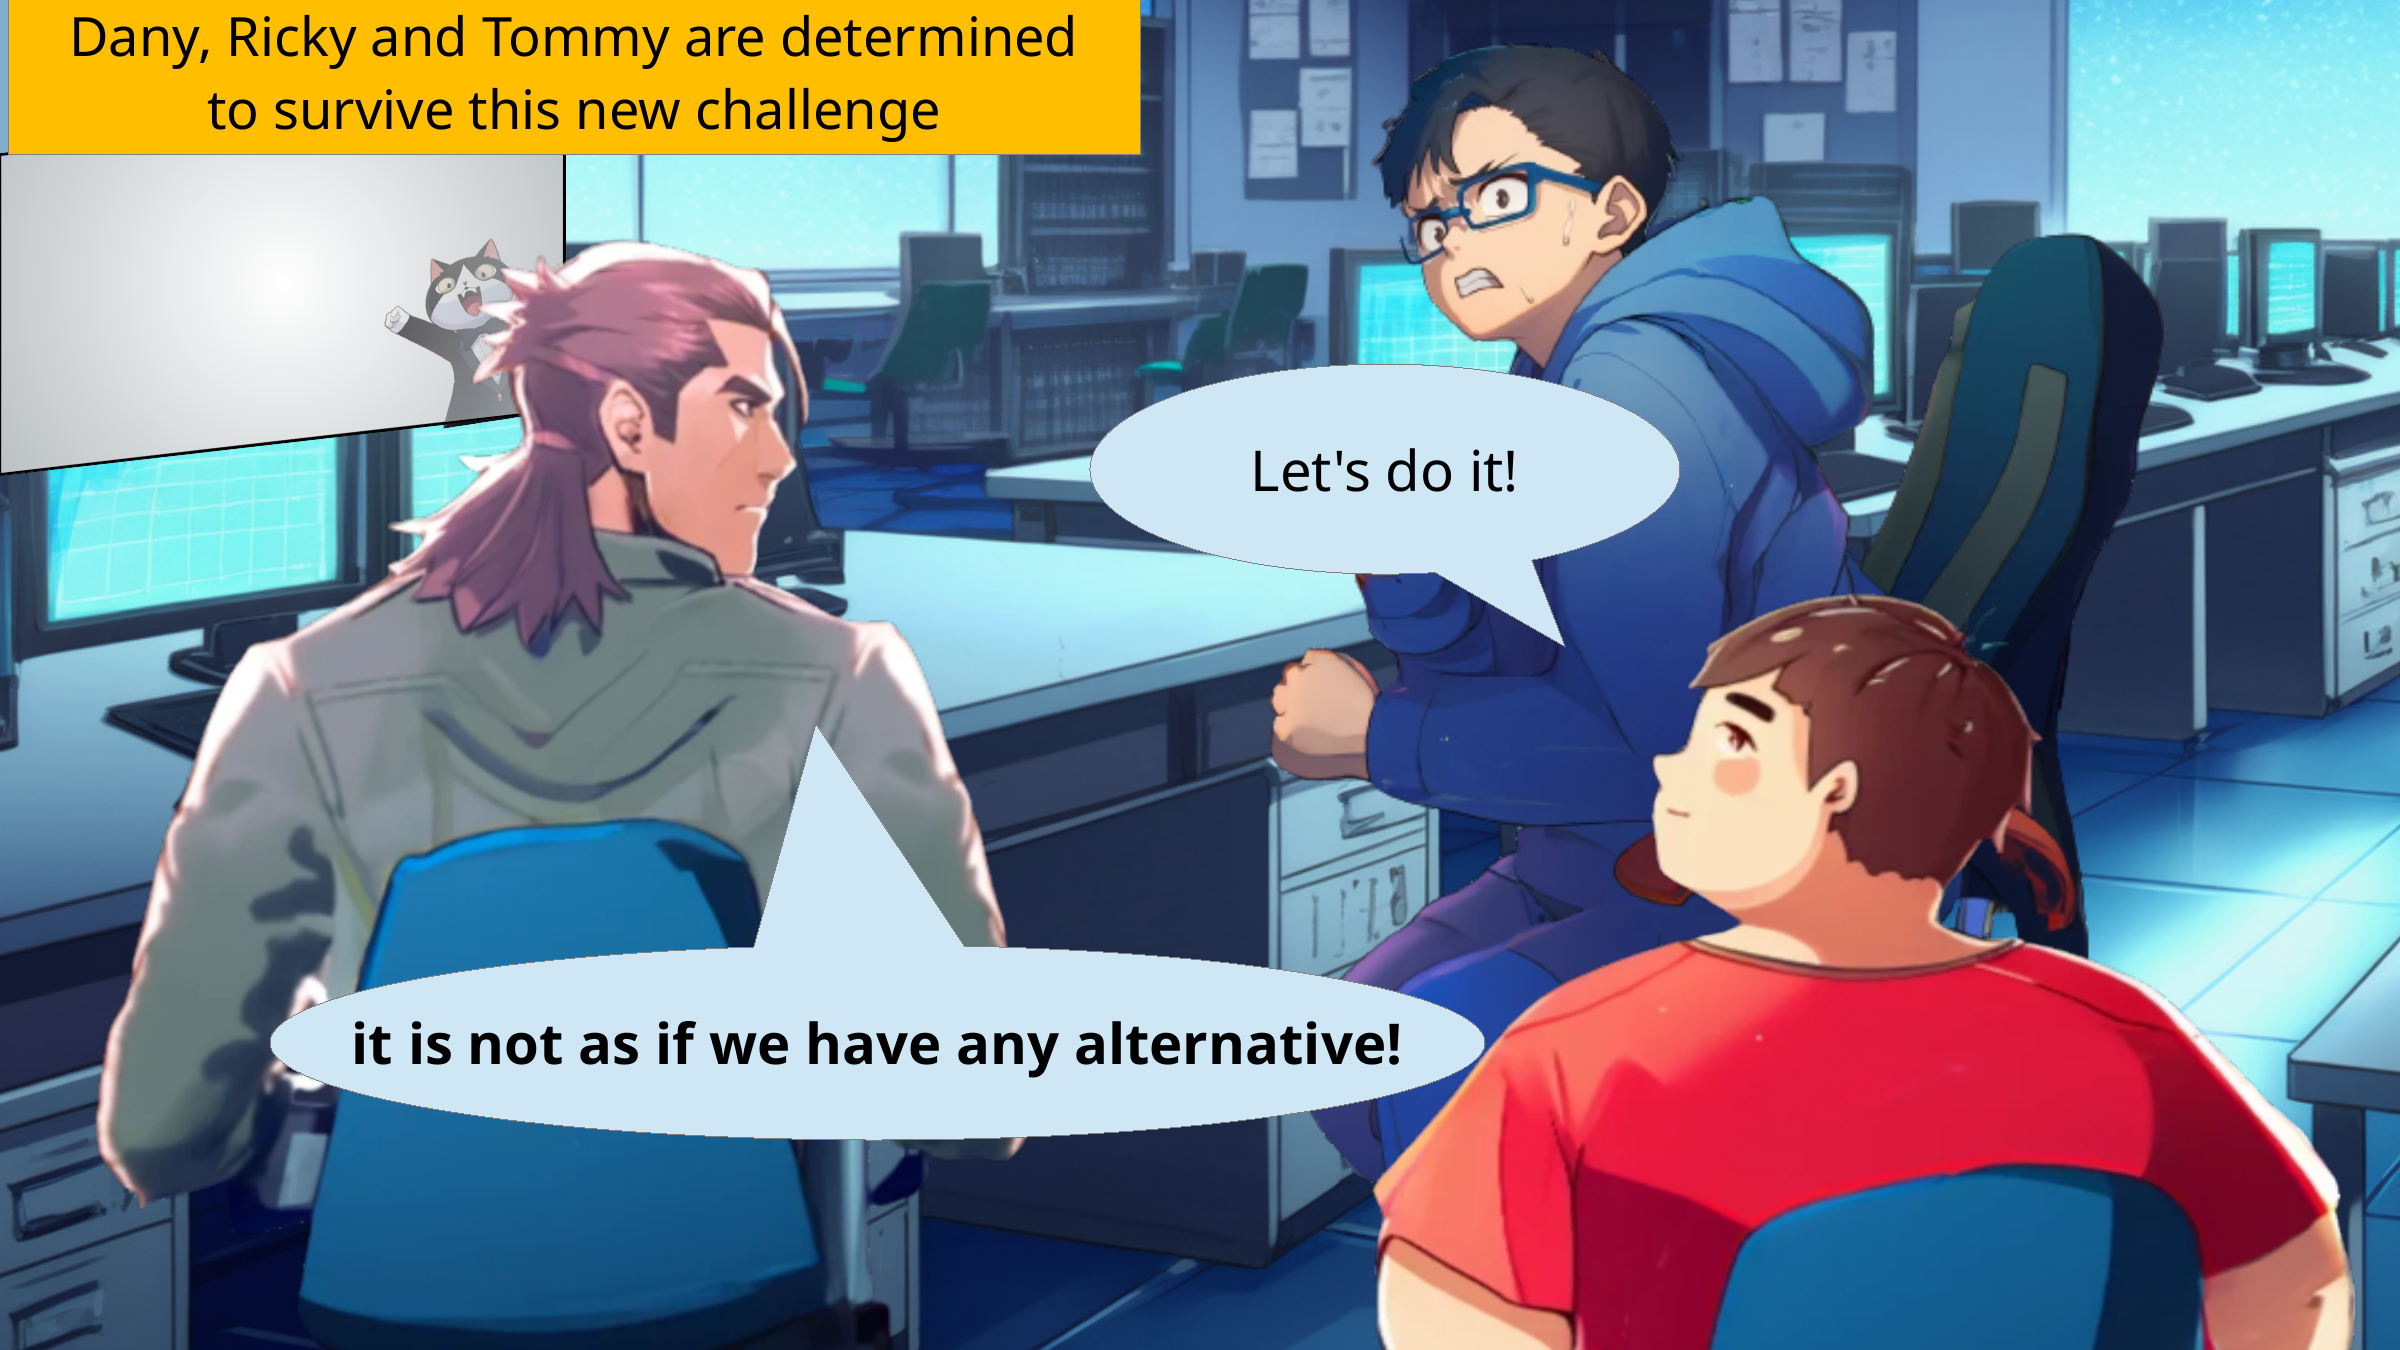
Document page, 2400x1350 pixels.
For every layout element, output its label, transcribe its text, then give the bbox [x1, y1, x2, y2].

text_box [0, 153, 378, 475]
text_box it is not as if we have any alternative! [270, 723, 1486, 1141]
text_box Dany, Ricky and Tommy are determined to survive this new challenge [8, 0, 1141, 155]
text_box Let's do it! [1089, 364, 1681, 647]
picture [0, 0, 2400, 1350]
picture [0, 0, 8, 154]
